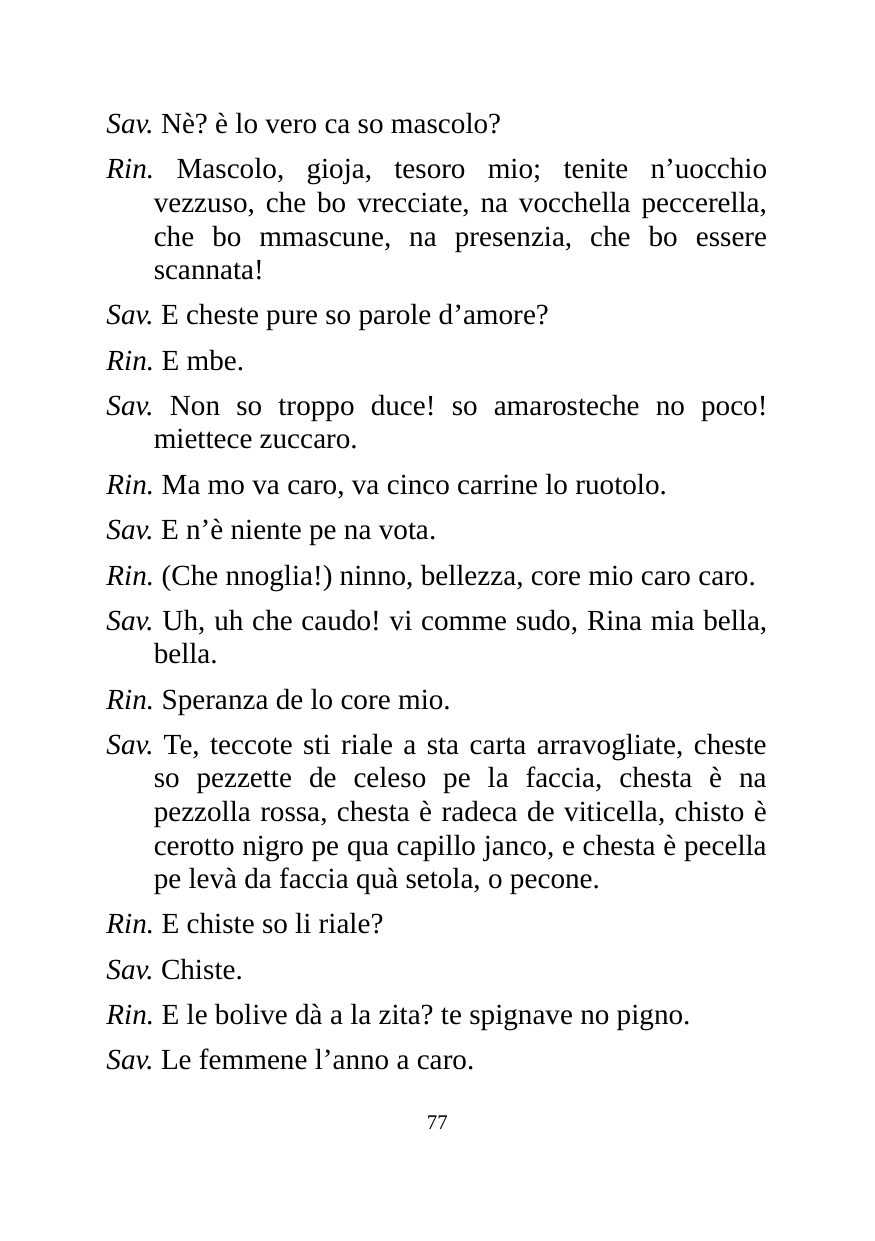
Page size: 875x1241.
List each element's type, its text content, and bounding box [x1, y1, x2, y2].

text Rin. Speranza de lo core mio. [106, 682, 768, 715]
text Sav. Uh, uh che caudo! vi comme sudo, Rina mia bella, bella. [106, 603, 768, 670]
text Sav. E n’è niente pe na vota. [106, 512, 768, 546]
text Sav. E cheste pure so parole d’amore? [106, 297, 768, 331]
text Rin. E chiste so li riale? [106, 907, 768, 940]
text Rin. E le bolive dà a la zita? te spignave no pigno. [106, 997, 768, 1031]
text Rin. (Che nnoglia!) ninno, bellezza, core mio caro caro. [106, 558, 768, 591]
text Sav. Nè? è lo vero ca so mascolo? [106, 106, 768, 140]
text Rin. E mbe. [106, 343, 768, 376]
text Rin. Mascolo, gioja, tesoro mio; tenite n’uocchio vezzuso, che bo vrecciate, na vocchella peccerella, che bo mmascune, na presenzia, che bo essere scannata! [106, 152, 768, 286]
text Sav. Non so troppo duce! so amarosteche no poco! miettece zuccaro. [106, 388, 768, 455]
text Sav. Te, teccote sti riale a sta carta arravogliate, cheste so pezzette de celeso pe la faccia, chesta è na pezzolla rossa, chesta è radeca de viticella, chisto è cerotto nigro pe qua capillo janco, e chesta è pecella pe levà da faccia quà setola, o pecone. [106, 727, 768, 895]
text Rin. Ma mo va caro, va cinco carrine lo ruotolo. [106, 467, 768, 501]
text Sav. Le femmene l’anno a caro. [106, 1042, 768, 1076]
text Sav. Chiste. [106, 952, 768, 985]
